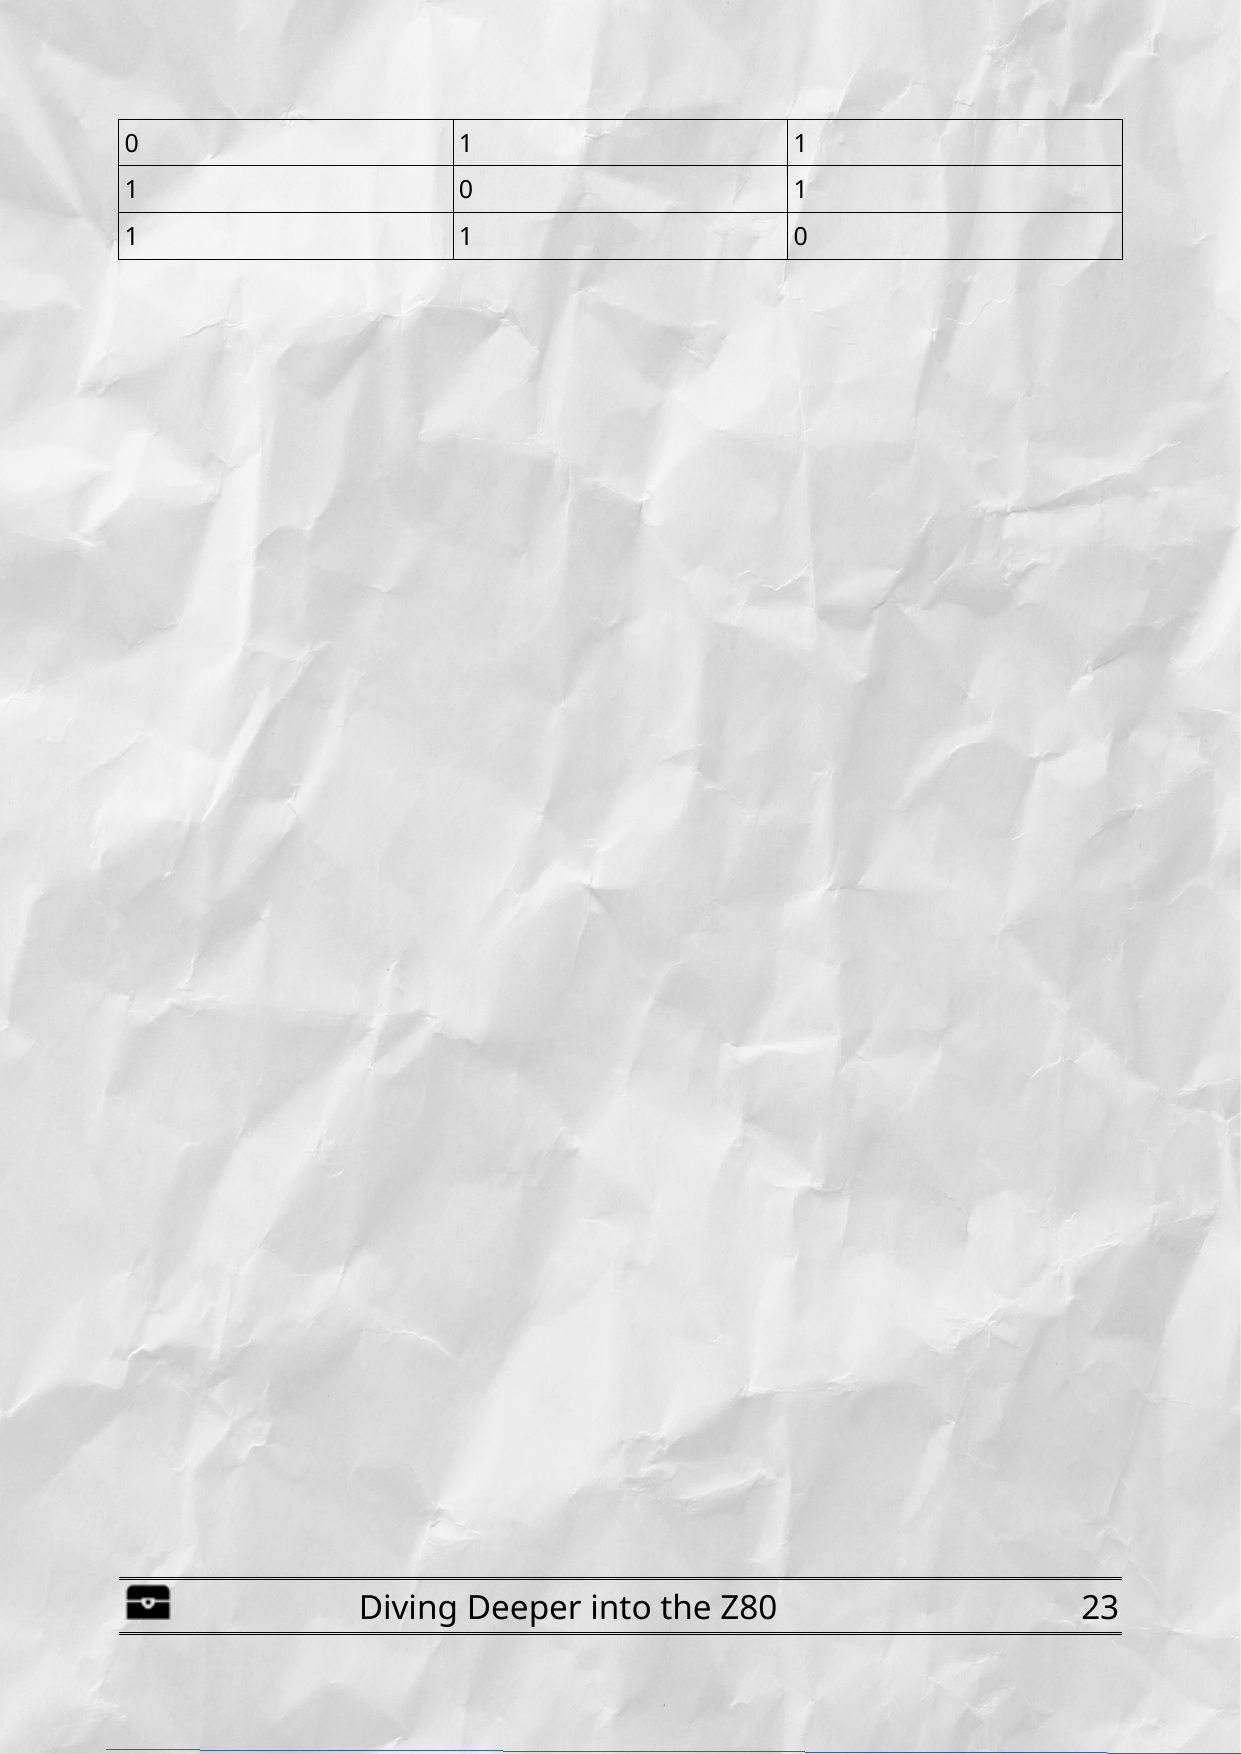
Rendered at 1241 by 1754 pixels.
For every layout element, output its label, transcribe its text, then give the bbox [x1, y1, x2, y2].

table_cell 1 [454, 213, 787, 258]
table_cell 0 [788, 213, 1122, 258]
table_cell 1 [454, 120, 787, 165]
table_cell 0 [454, 166, 787, 212]
table_cell 1 [788, 166, 1122, 212]
picture [0, 0, 1241, 1754]
table_cell 1 [119, 213, 453, 258]
table_cell 1 [119, 166, 453, 212]
table_cell 0 [119, 120, 453, 165]
table_cell 1 [788, 120, 1122, 165]
